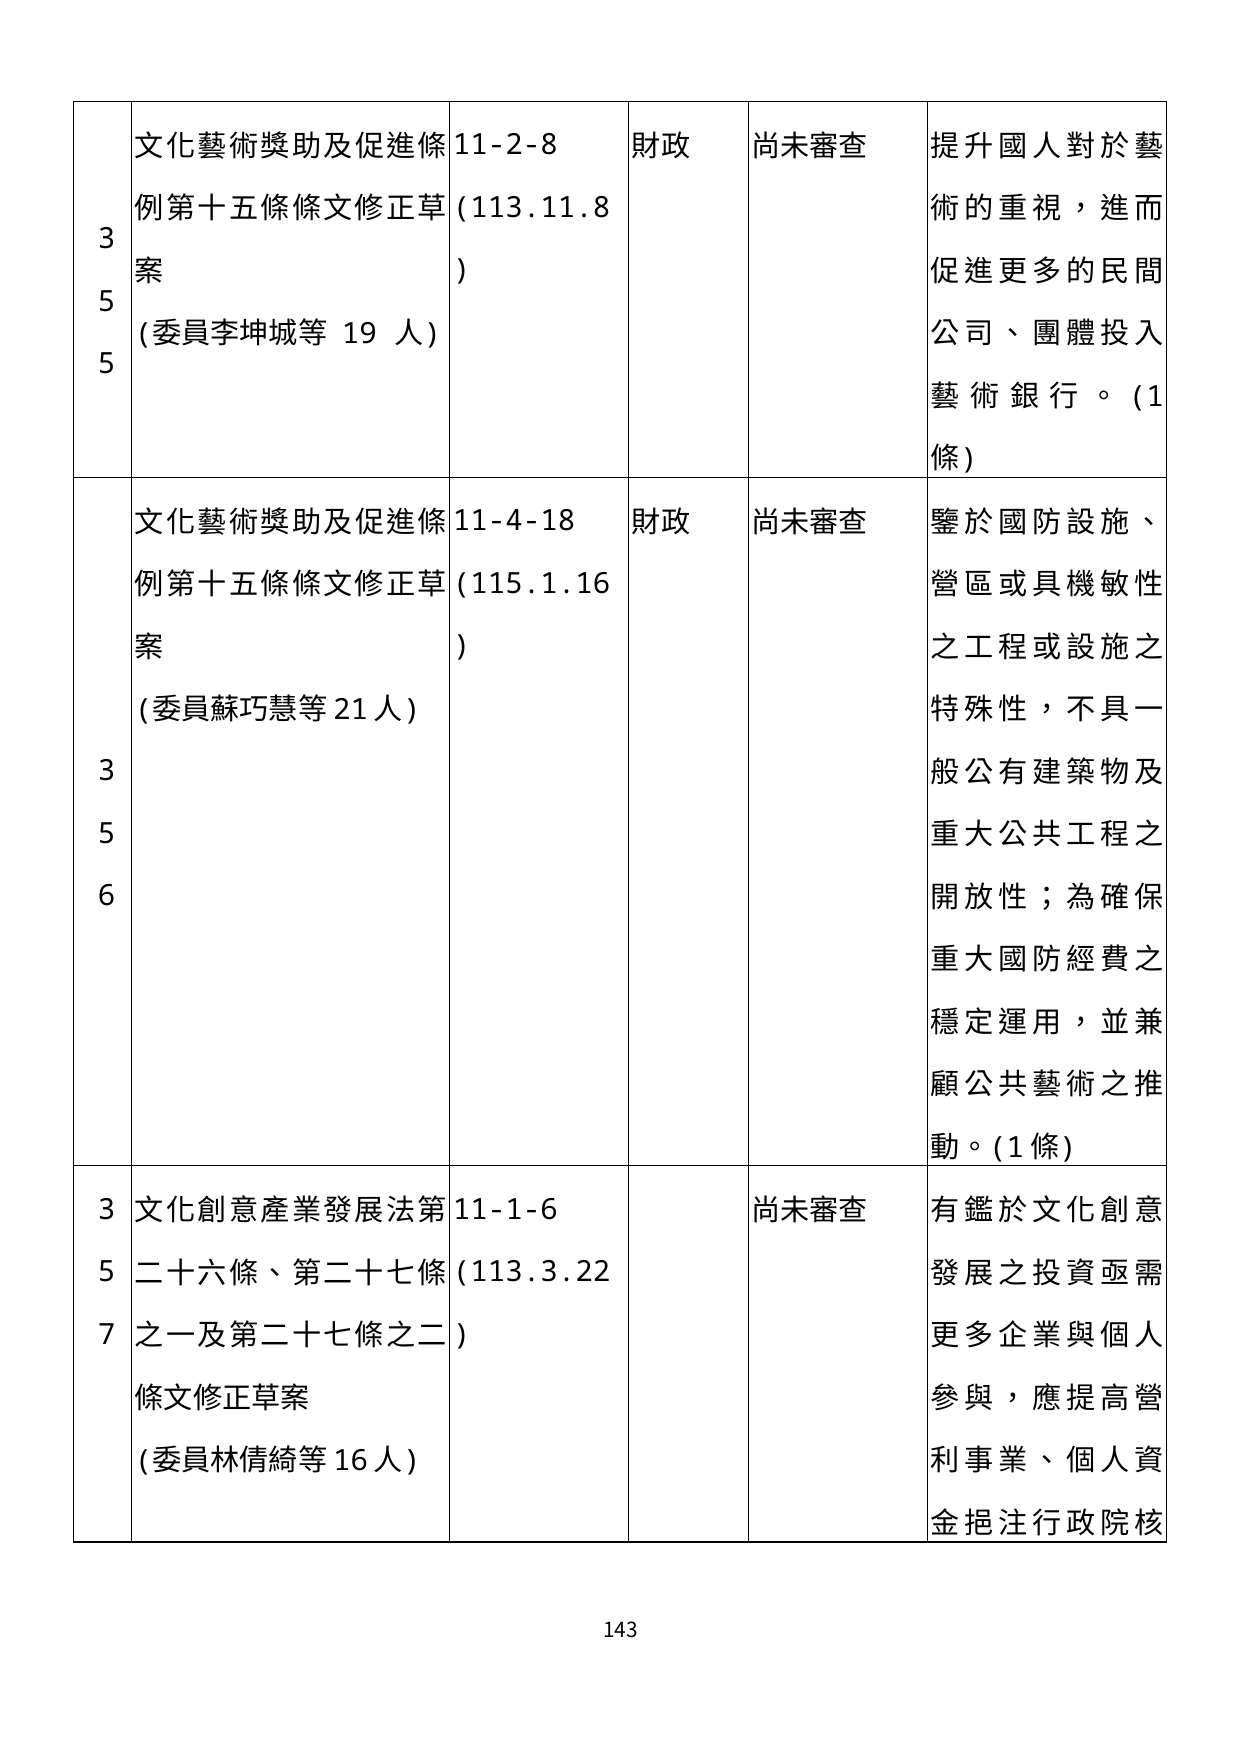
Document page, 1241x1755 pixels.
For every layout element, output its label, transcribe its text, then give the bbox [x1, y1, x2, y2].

table_cell 11-2-8 (113.11.8) [450, 102, 628, 477]
table_cell 有鑑於文化創意發展之投資亟需更多企業與個人參與，應提高營利事業、個人資金挹注行政院核 [928, 1166, 1166, 1541]
table_cell 文化藝術獎助及促進條例第十五條條文修正草案 (委員李坤城等 19 人) [132, 102, 449, 477]
table_cell [629, 1166, 748, 1541]
table_cell [74, 478, 131, 1165]
table_cell 財政 [629, 102, 748, 477]
table_cell 提升國人對於藝術的重視，進而促進更多的民間公司、團體投入藝術銀行。(1條) [928, 102, 1166, 477]
table_cell 11-1-6 (113.3.22) [450, 1166, 628, 1541]
table_cell 鑒於國防設施、營區或具機敏性之工程或設施之特殊性，不具一般公有建築物及重大公共工程之開放性；為確保重大國防經費之穩定運用，並兼顧公共藝術之推動。(1條) [928, 478, 1166, 1165]
table_cell 尚未審查 [749, 102, 927, 477]
table_cell 財政 [629, 478, 748, 1165]
table_cell 文化藝術獎助及促進條例第十五條條文修正草案 (委員蘇巧慧等21人) [132, 478, 449, 1165]
table_cell 尚未審查 [749, 1166, 927, 1541]
table_cell 11-4-18 (115.1.16) [450, 478, 628, 1165]
table_cell 尚未審查 [749, 478, 927, 1165]
table_cell [74, 1166, 131, 1541]
table_cell 文化創意產業發展法第二十六條、第二十七條之一及第二十七條之二條文修正草案 (委員林倩綺等16人) [132, 1166, 449, 1541]
table_cell [74, 102, 131, 477]
